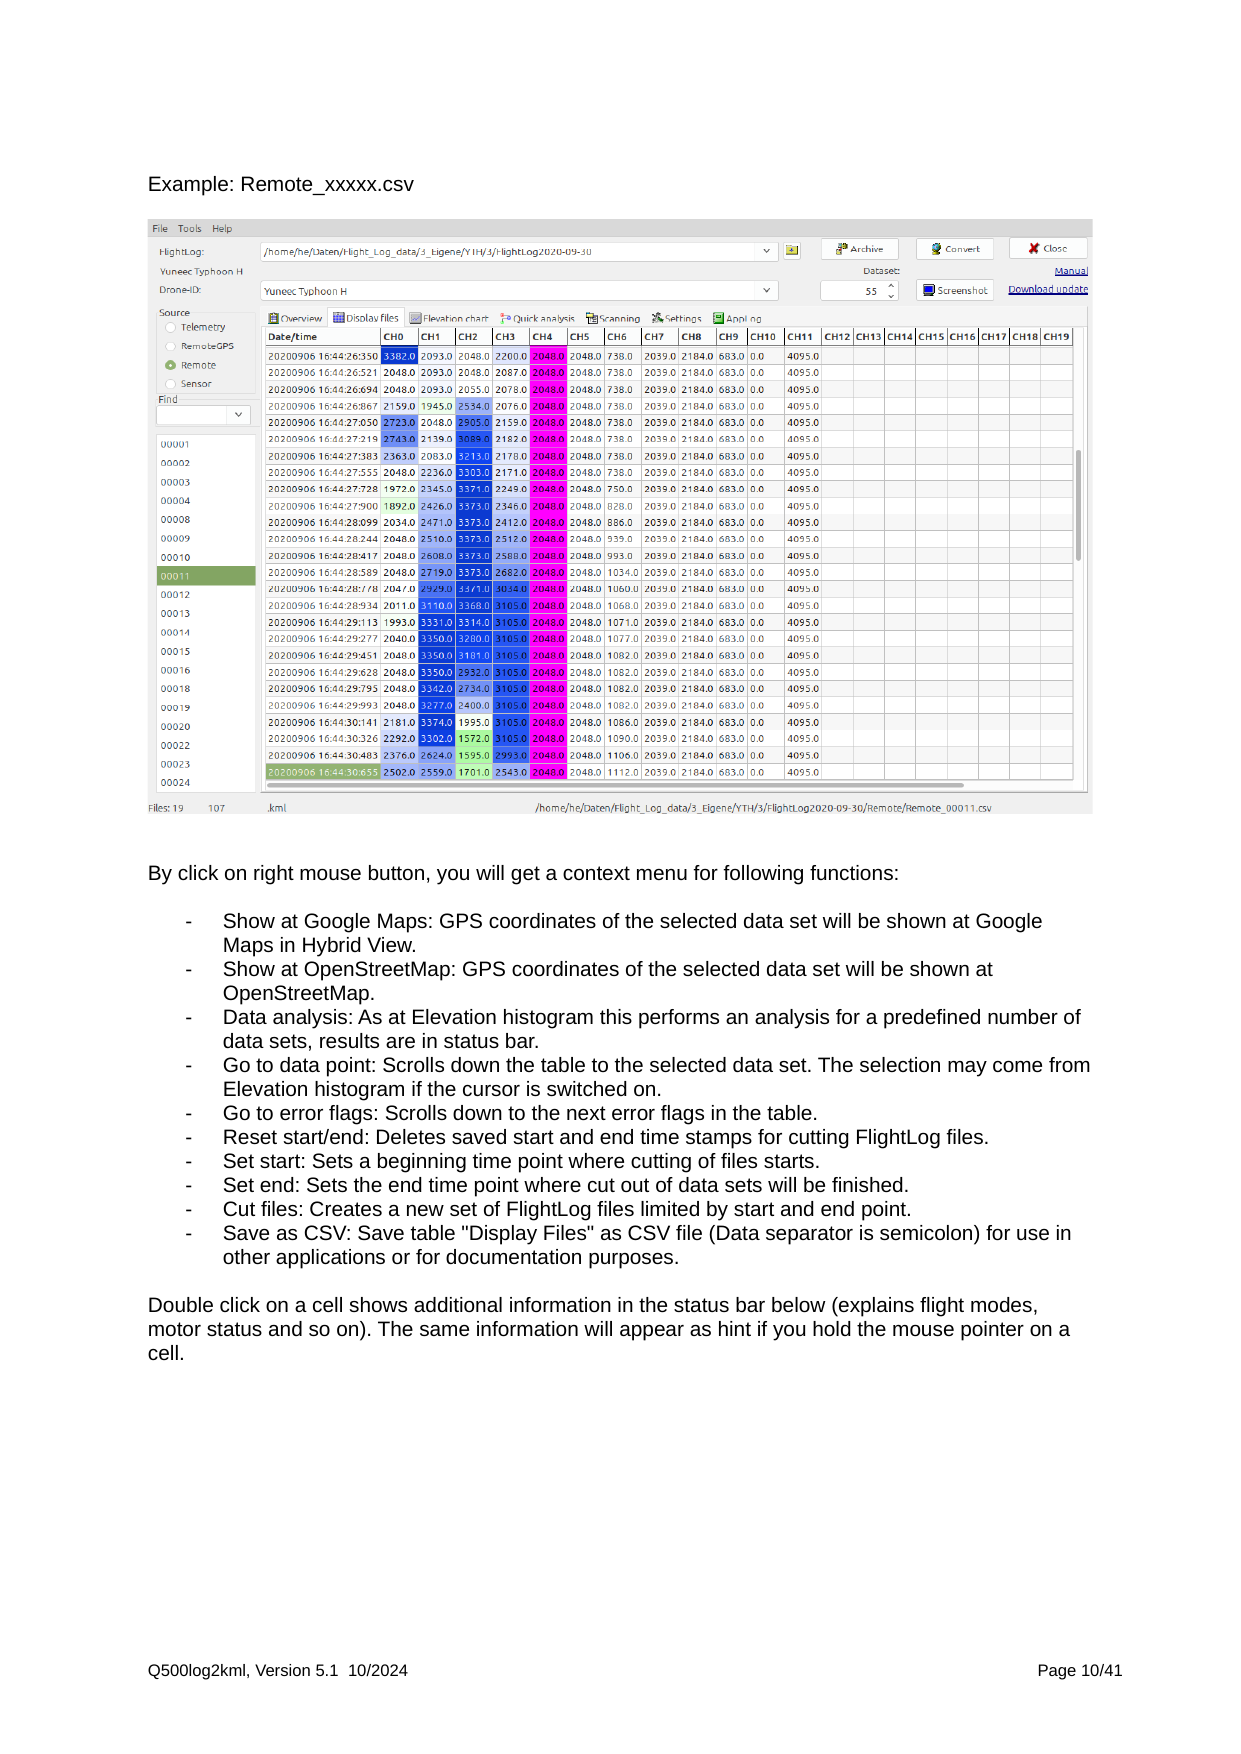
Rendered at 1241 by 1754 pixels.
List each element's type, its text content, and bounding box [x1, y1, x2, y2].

list Cut files: Creates a new set of FlightLog files limited by start and end point. [185, 1197, 1093, 1221]
list Go to error flags: Scrolls down to the next error flags in the table. [185, 1101, 1093, 1125]
list Set end: Sets the end time point where cut out of data sets will be finished. [185, 1173, 1093, 1197]
text By click on right mouse button, you will get a context menu for following functions: [148, 861, 1093, 885]
picture [147, 219, 1093, 814]
list Show at Google Maps: GPS coordinates of the selected data set will be shown at Google Maps in Hybrid View. [185, 909, 1093, 957]
list Show at OpenStreetMap: GPS coordinates of the selected data set will be shown at OpenStreetMap. [185, 957, 1093, 1005]
list Data analysis: As at Elevation histogram this performs an analysis for a predefined number of data sets, results are in status bar. [185, 1005, 1093, 1053]
list Set start: Sets a beginning time point where cutting of files starts. [185, 1149, 1093, 1173]
text Example: Remote_xxxxx.csv [148, 172, 1093, 196]
text Double click on a cell shows additional information in the status bar below (explains flight modes, motor status and so on). The same information will appear as hint if you hold the mouse pointer on a cell. [148, 1292, 1093, 1364]
list Save as CSV: Save table "Display Files" as CSV file (Data separator is semicolon) for use in other applications or for documentation purposes. [185, 1221, 1093, 1268]
list Go to data point: Scrolls down the table to the selected data set. The selection may come from Elevation histogram if the cursor is switched on. [185, 1053, 1093, 1101]
list Reset start/end: Deletes saved start and end time stamps for cutting FlightLog files. [185, 1125, 1093, 1149]
